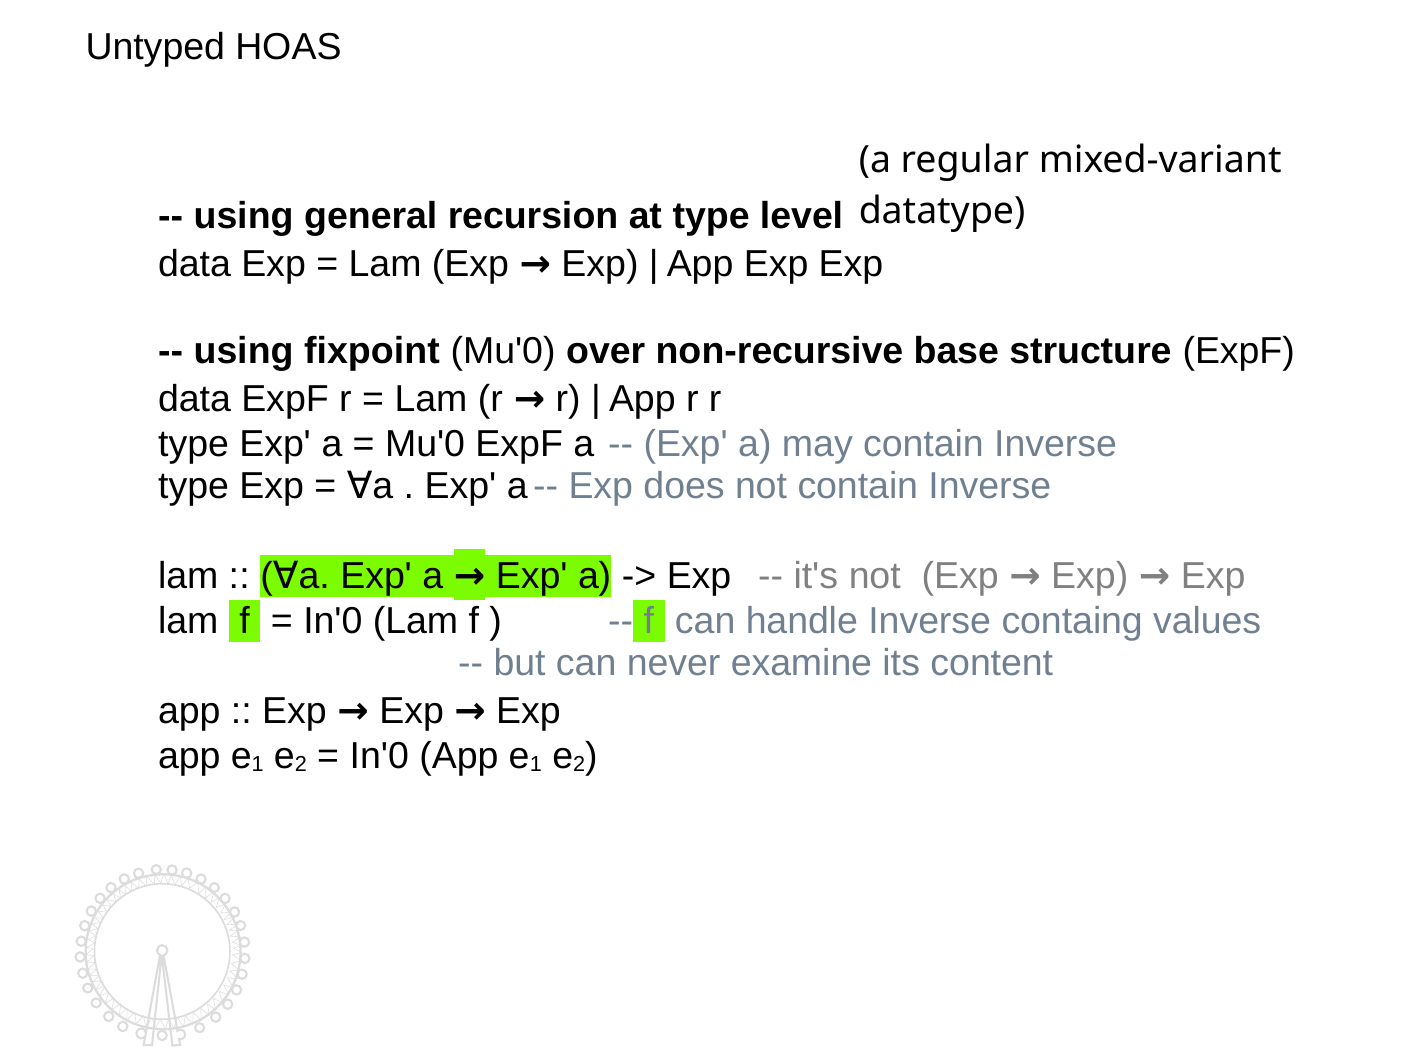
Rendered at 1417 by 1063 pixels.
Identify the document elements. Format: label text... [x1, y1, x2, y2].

text_box (a regular mixed-variant datatype) [842, 125, 1385, 187]
list -- using general recursion at type level data Exp = Lam (Exp → Exp) | App Exp Exp -- using fixpoint (Mu'0) over non-recursive base structure (ExpF) data ExpF r = Lam (r → r) | App r r type Exp' a = Mu'0 ExpF a -- (Exp' a) may contain Inverse type Exp = ∀a . Exp' a -- Exp does not contain Inverse lam :: (∀a. Exp' a → Exp' a) -> Exp -- it's not (Exp → Exp) → Exp lam f = In'0 (Lam f ) -- f can handle Inverse containg values -- but can never examine its content app :: Exp → Exp → Exp app e1 e2 = In'0 (App e1 e2) [143, 187, 1398, 855]
title Untyped HOAS [70, 18, 1346, 150]
